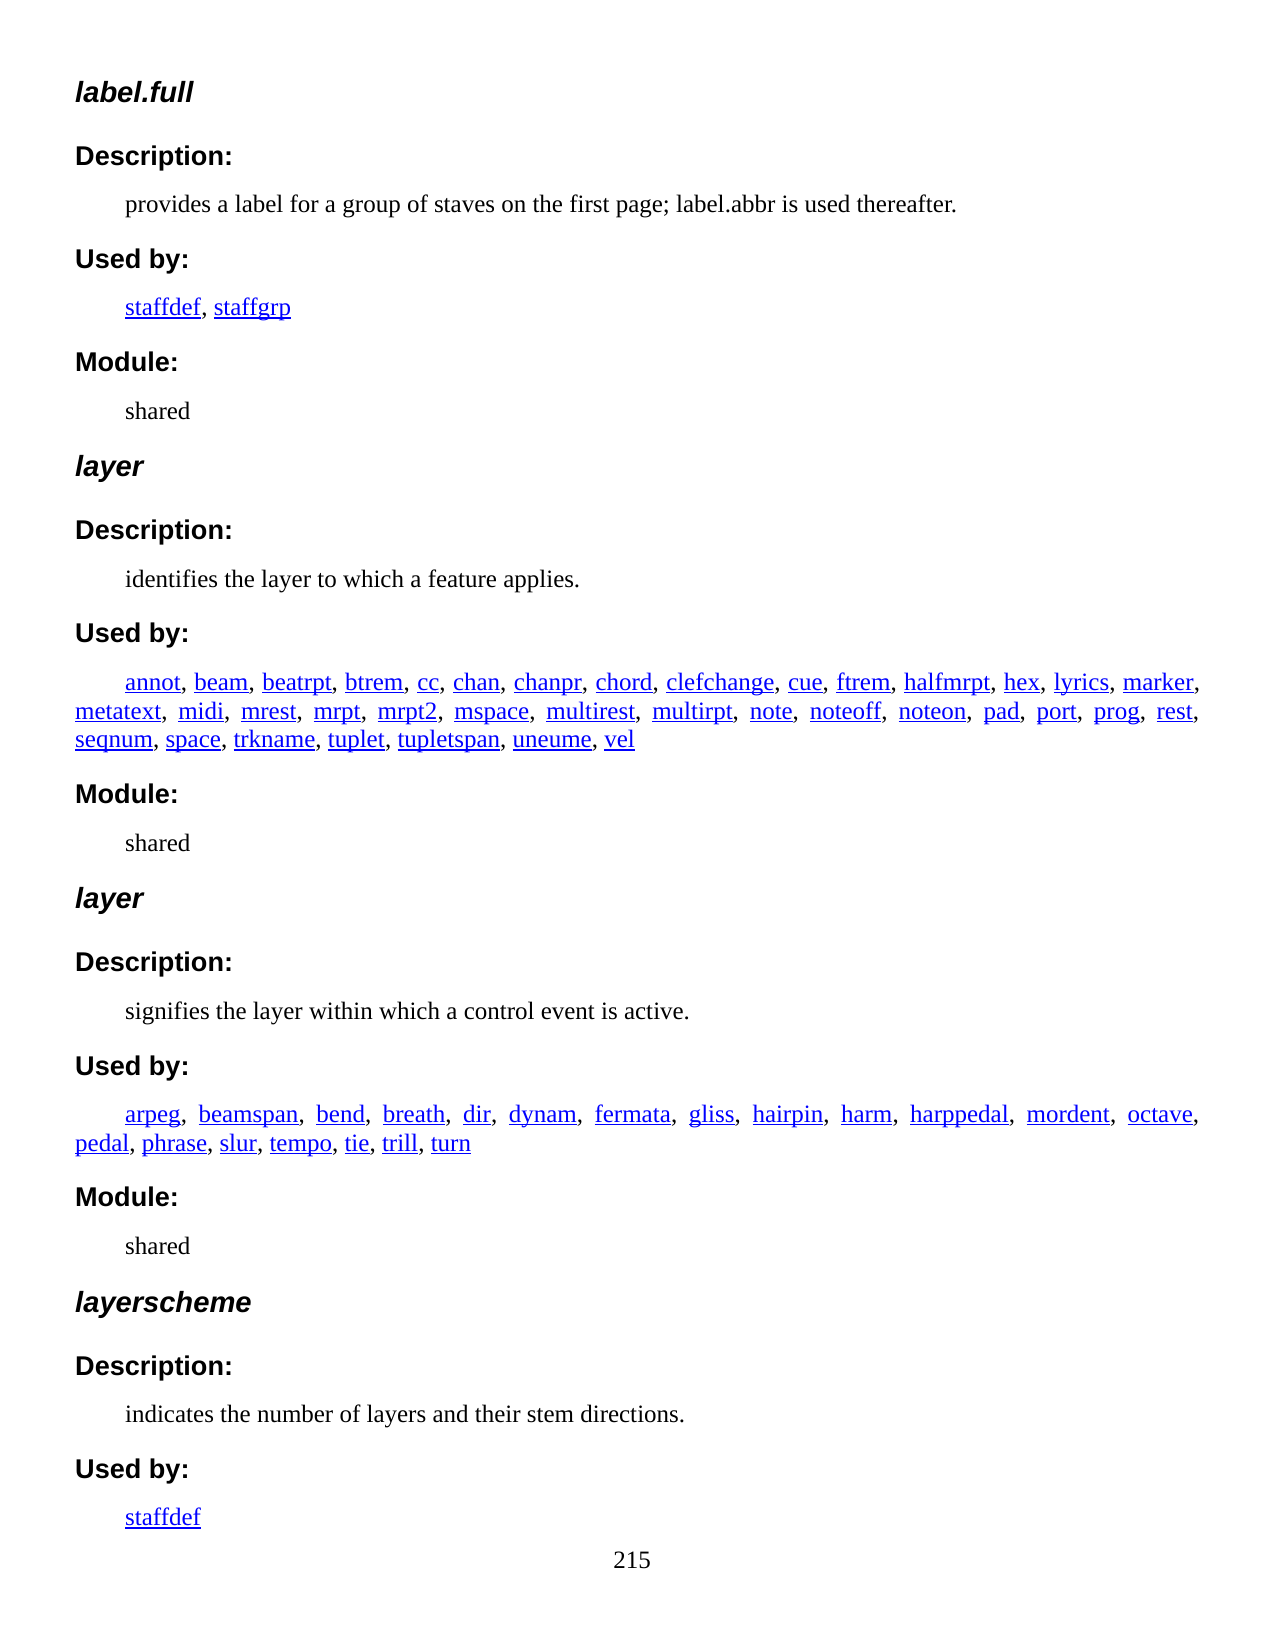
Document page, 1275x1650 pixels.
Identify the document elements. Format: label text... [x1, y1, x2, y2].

text shared [75, 396, 1200, 424]
subtitle layer [75, 449, 1200, 483]
text shared [75, 1231, 1200, 1260]
subtitle Used by: [75, 617, 1200, 649]
subtitle Used by: [75, 243, 1200, 274]
text identifies the layer to which a feature applies. [75, 564, 1200, 592]
subtitle Description: [75, 946, 1200, 977]
subtitle Module: [75, 1181, 1200, 1213]
text arpeg, beamspan, bend, breath, dir, dynam, fermata, gliss, hairpin, harm, harppedal, mordent, octave, pedal, phrase, slur, tempo, tie, trill, turn [75, 1099, 1200, 1156]
text staffdef, staffgrp [75, 292, 1200, 321]
subtitle Description: [75, 140, 1200, 171]
text annot, beam, beatrpt, btrem, cc, chan, chanpr, chord, clefchange, cue, ftrem, halfmrpt, hex, lyrics, marker, metatext, midi, mrest, mrpt, mrpt2, mspace, multirest, multirpt, note, noteoff, noteon, pad, port, prog, rest, seqnum, space, trkname, tuplet, tupletspan, uneume, vel [75, 667, 1200, 753]
text indicates the number of layers and their stem directions. [75, 1399, 1200, 1428]
subtitle layer [75, 881, 1200, 915]
subtitle Module: [75, 778, 1200, 809]
subtitle Used by: [75, 1049, 1200, 1081]
subtitle Description: [75, 1349, 1200, 1381]
text provides a label for a group of staves on the first page; label.abbr is used thereafter. [75, 189, 1200, 218]
subtitle layerscheme [75, 1285, 1200, 1318]
text shared [75, 828, 1200, 856]
text signifies the layer within which a control event is active. [75, 996, 1200, 1024]
text staffdef [75, 1502, 1200, 1531]
subtitle Used by: [75, 1453, 1200, 1484]
subtitle Description: [75, 514, 1200, 546]
subtitle Module: [75, 346, 1200, 377]
subtitle label.full [75, 75, 1200, 108]
